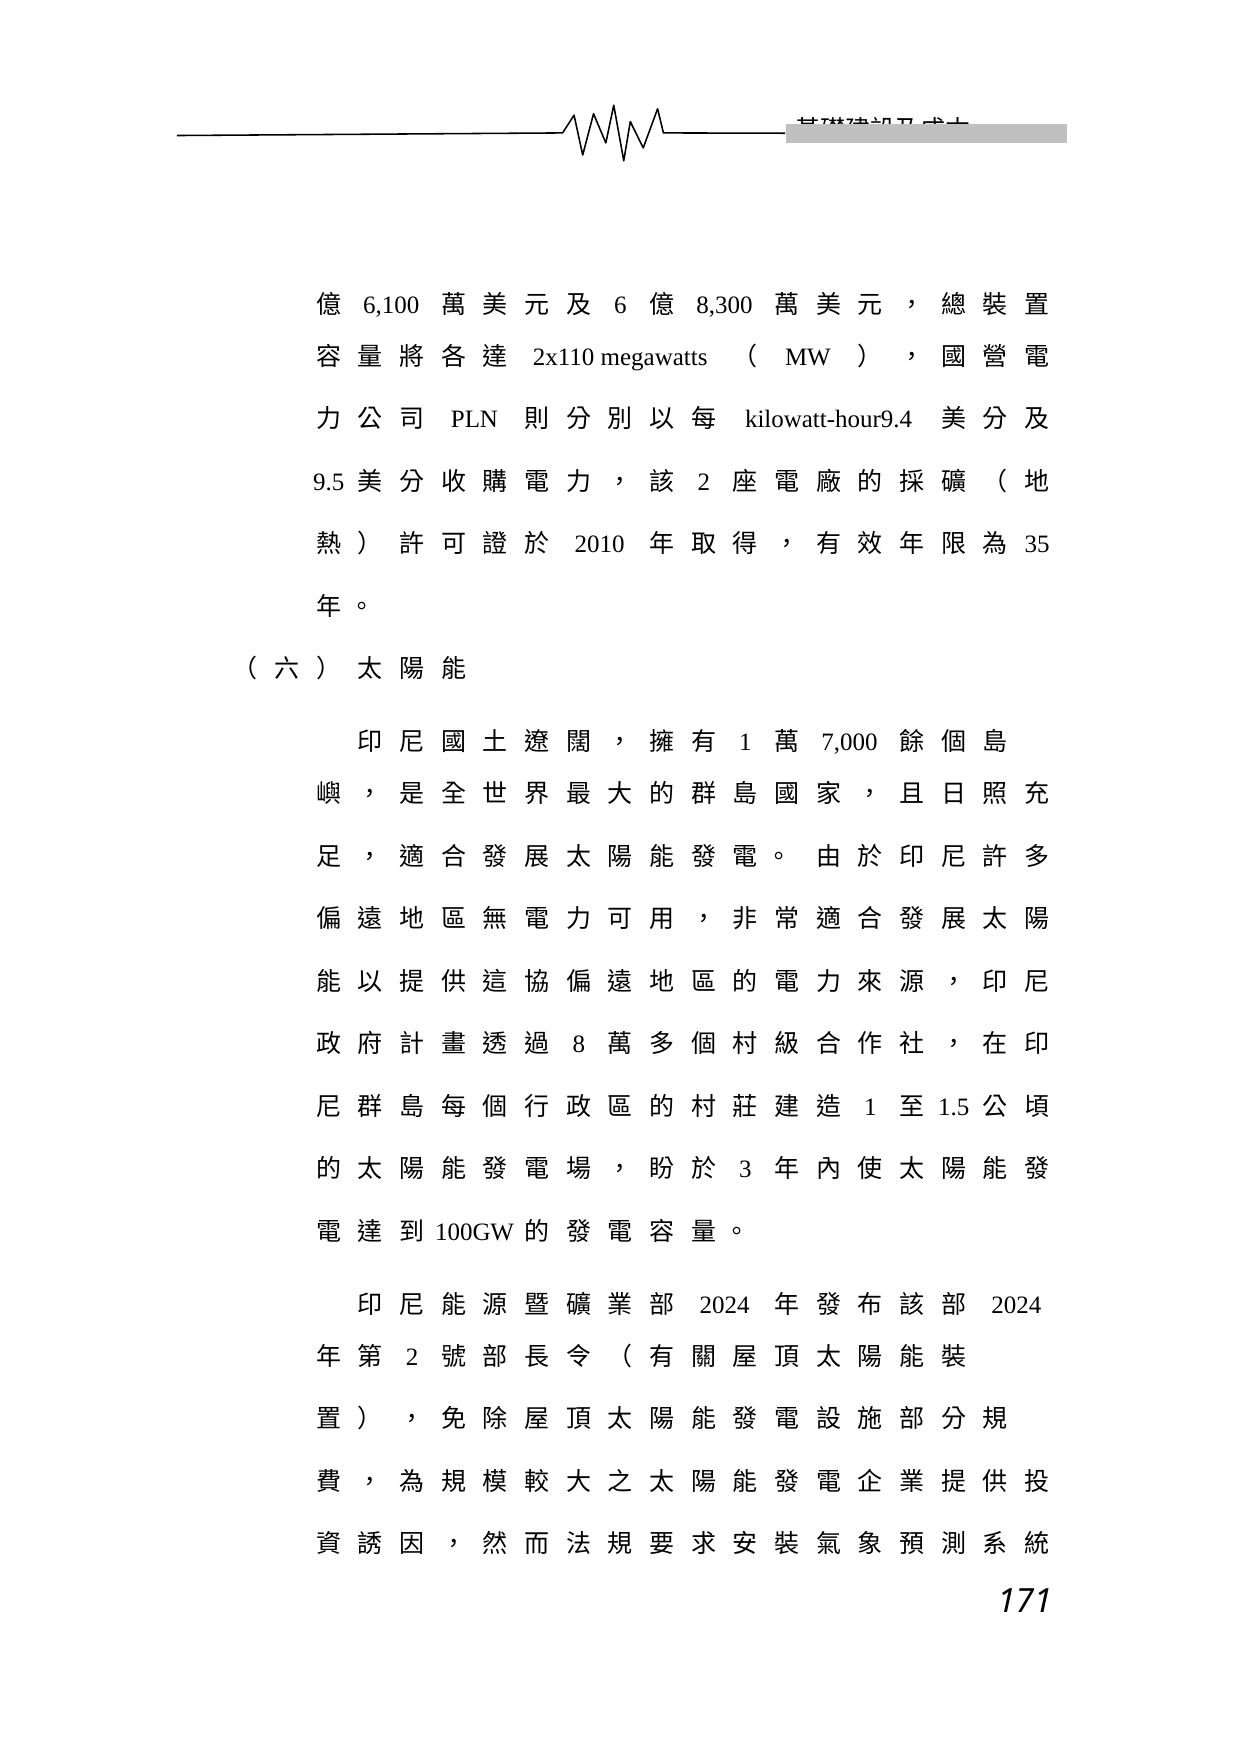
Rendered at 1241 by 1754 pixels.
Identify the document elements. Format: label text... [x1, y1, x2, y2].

text 印尼能源暨礦業部2024年發布該部2024年第2號部長令（有關屋頂太陽能裝置），免除屋頂太陽能發電設施部分規費，為規模較大之太陽能發電企業提供投資誘因，然而法規要求安裝氣象預測系統 [281, 1250, 1058, 1563]
text 億6,100萬美元及6億8,300萬美元，總裝置容量將各達2x110 megawatts（MW），國營電力公司PLN則分別以每kilowatt-hour9.4美分及9.5美分收購電力，該2座電廠的採礦（地熱）許可證於2010年取得，有效年限為35年。 [281, 250, 1058, 625]
text 印尼國土遼闊，擁有1萬7,000餘個島嶼，是全世界最大的群島國家，且日照充足，適合發展太陽能發電。由於印尼許多偏遠地區無電力可用，非常適合發展太陽能以提供這協偏遠地區的電力來源，印尼政府計畫透過8萬多個村級合作社，在印尼群島每個行政區的村莊建造1至1.5公頃的太陽能發電場，盼於3年內使太陽能發電達到100GW的發電容量。 [281, 688, 1058, 1250]
text （六）太陽能 [207, 625, 1058, 688]
